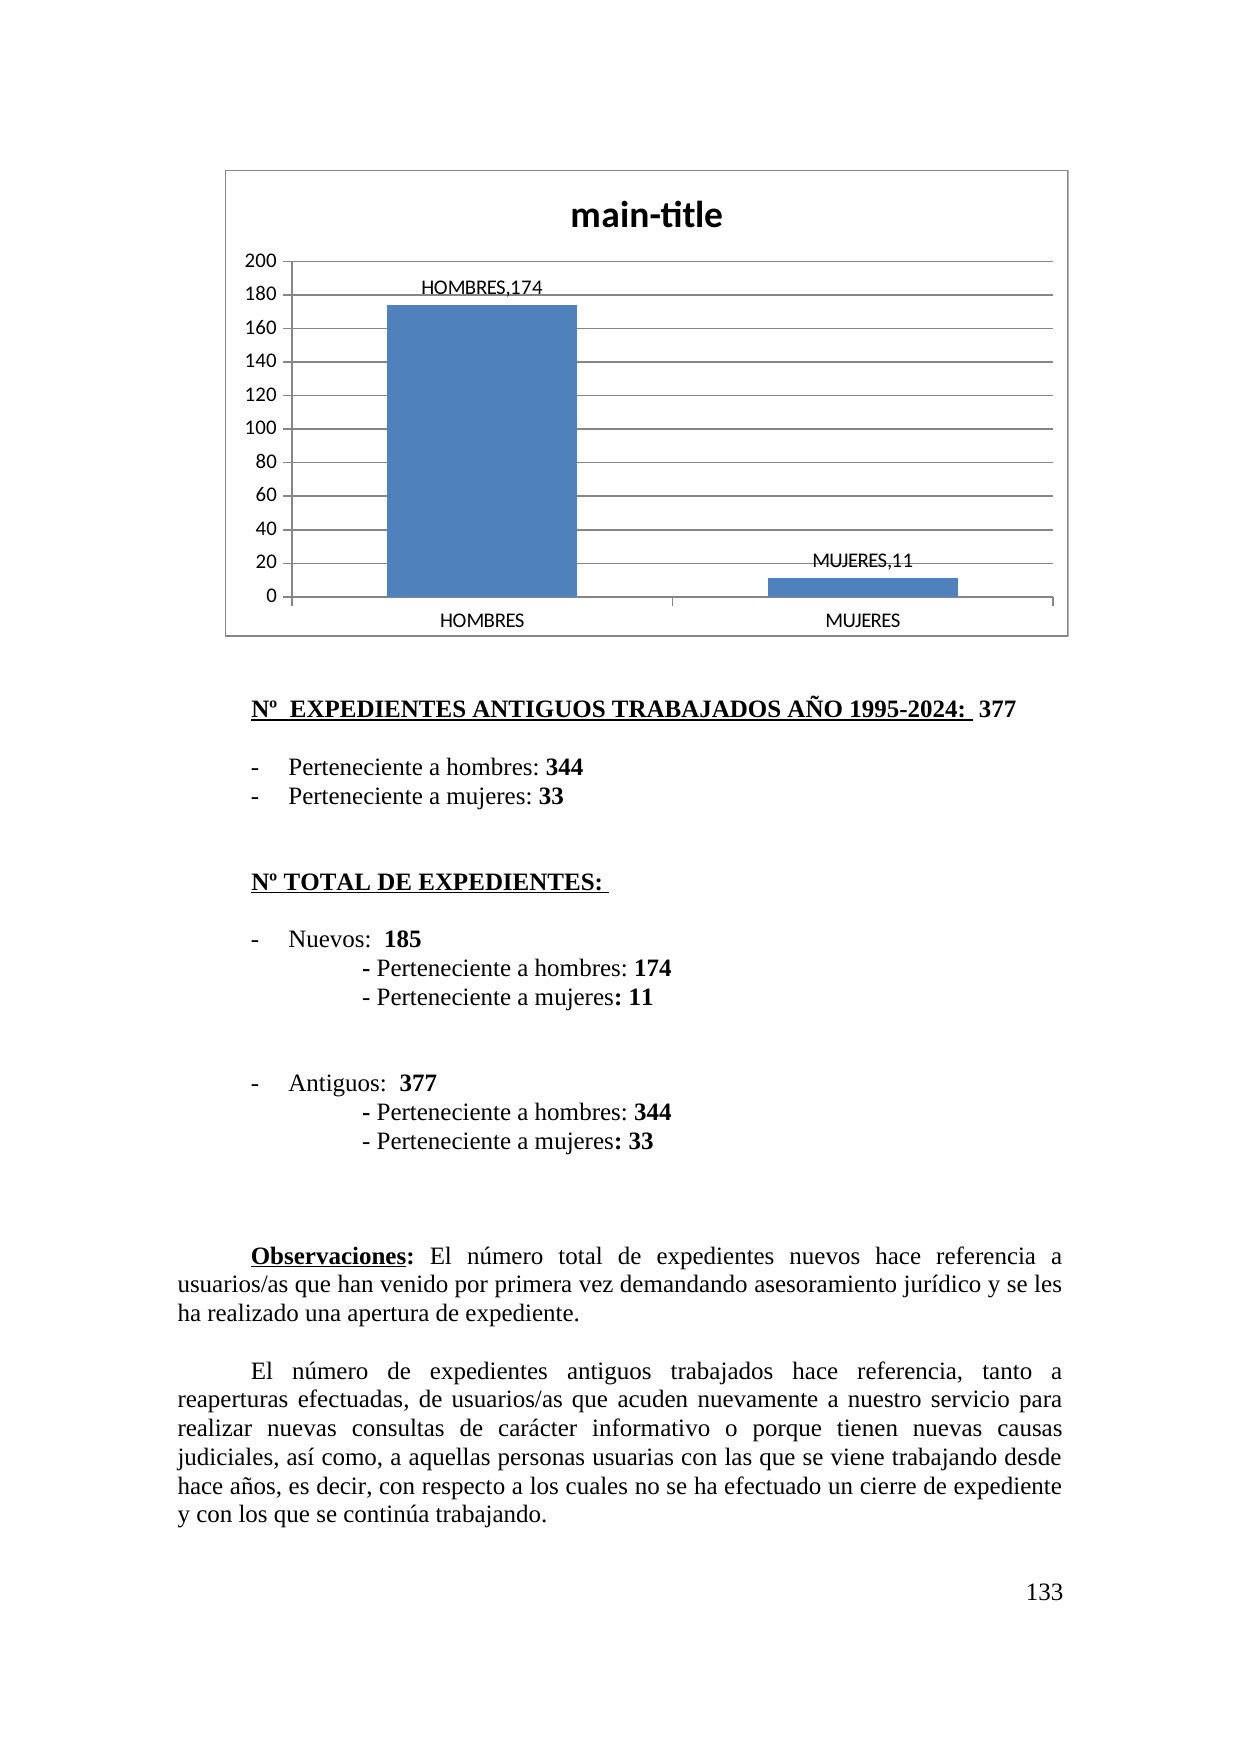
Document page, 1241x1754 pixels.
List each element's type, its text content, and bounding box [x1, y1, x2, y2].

text Nº TOTAL DE EXPEDIENTES: [177, 867, 1063, 896]
text - Perteneciente a hombres: 344 [288, 1097, 1063, 1126]
list Antiguos: 377 [251, 1068, 1063, 1097]
list Nuevos: 185 [251, 924, 1063, 953]
list Perteneciente a hombres: 344 [251, 752, 1063, 781]
text El número de expedientes antiguos trabajados hace referencia, tanto a reaperturas efectuadas, de usuarios/as que acuden nuevamente a nuestro servicio para realizar nuevas consultas de carácter informativo o porque tienen nuevas causas judiciales, así como, a aquellas personas usuarias con las que se viene trabajando desde hace años, es decir, con respecto a los cuales no se ha efectuado un cierre de expediente y con los que se continúa trabajando. [177, 1356, 1063, 1528]
list Perteneciente a mujeres: 33 [251, 781, 1063, 809]
text - Perteneciente a mujeres: 11 [288, 982, 1063, 1011]
text Nº EXPEDIENTES ANTIGUOS TRABAJADOS AÑO 1995-2024: 377 [177, 694, 1063, 723]
text - Perteneciente a mujeres: 33 [288, 1126, 1063, 1154]
text - Perteneciente a hombres: 174 [288, 953, 1063, 982]
text Observaciones: El número total de expedientes nuevos hace referencia a usuarios/as que han venido por primera vez demandando asesoramiento jurídico y se les ha realizado una apertura de expediente. [177, 1241, 1063, 1327]
